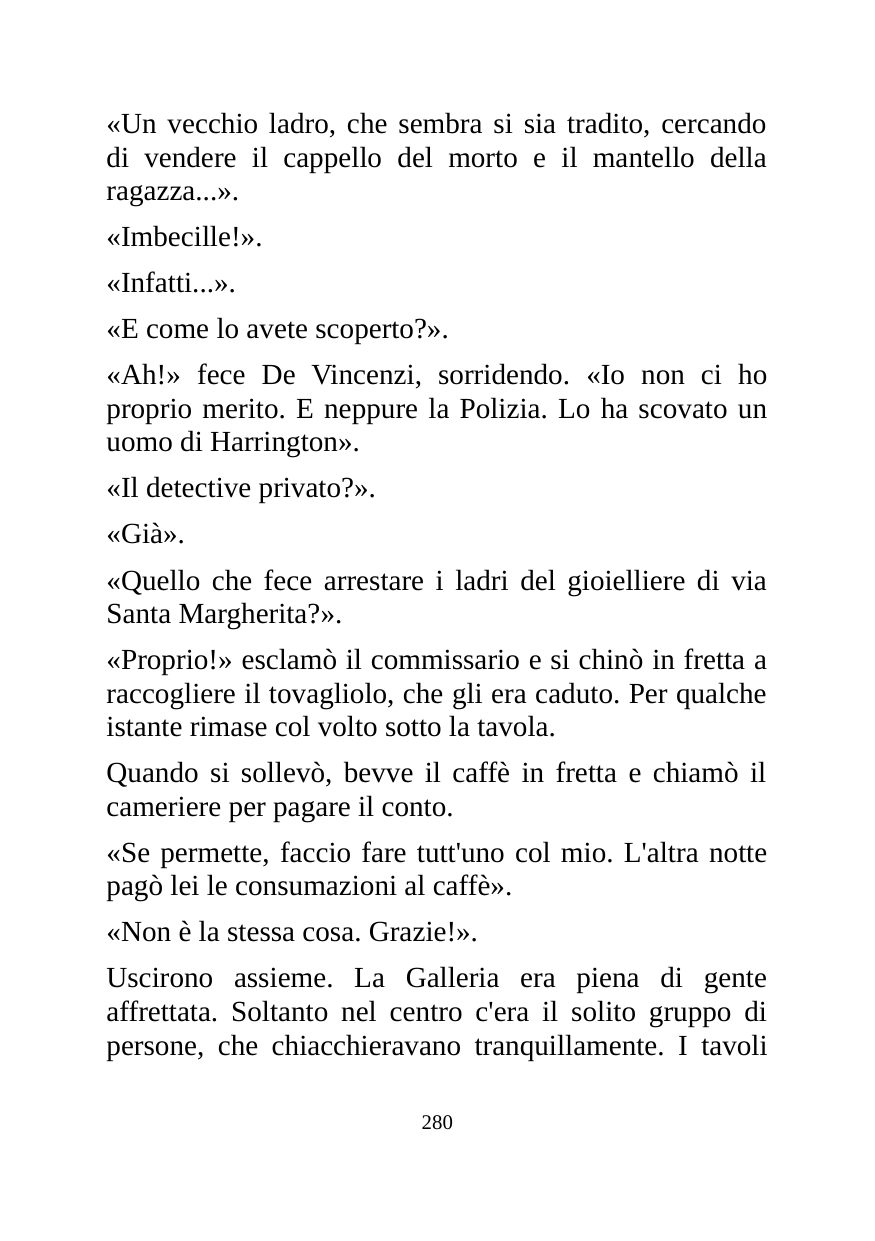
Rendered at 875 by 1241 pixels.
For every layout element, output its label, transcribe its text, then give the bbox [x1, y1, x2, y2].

text «Già». [106, 517, 768, 550]
text Quando si sollevò, bevve il caffè in fretta e chiamò il cameriere per pagare il conto. [106, 755, 768, 822]
text «Un vecchio ladro, che sembra si sia tradito, cercando di vendere il cappello del morto e il mantello della ragazza...». [106, 106, 768, 207]
text «Il detective privato?». [106, 471, 768, 504]
text «E come lo avete scoperto?». [106, 311, 768, 345]
text Uscirono assieme. La Galleria era piena di gente affrettata. Soltanto nel centro c'era il solito gruppo di persone, che chiacchieravano tranquillamente. I tavoli [106, 961, 768, 1061]
text «Imbecille!». [106, 219, 768, 253]
text «Ah!» fece De Vincenzi, sorridendo. «Io non ci ho proprio merito. E neppure la Polizia. Lo ha scovato un uomo di Harrington». [106, 357, 768, 458]
text «Se permette, faccio fare tutt'uno col mio. L'altra notte pagò lei le consumazioni al caffè». [106, 835, 768, 902]
text «Non è la stessa cosa. Grazie!». [106, 914, 768, 948]
text «Quello che fece arrestare i ladri del gioielliere di via Santa Margherita?». [106, 563, 768, 630]
text «Infatti...». [106, 265, 768, 299]
text «Proprio!» esclamò il commissario e si chinò in fretta a raccogliere il tovagliolo, che gli era caduto. Per qualche istante rimase col volto sotto la tavola. [106, 642, 768, 743]
